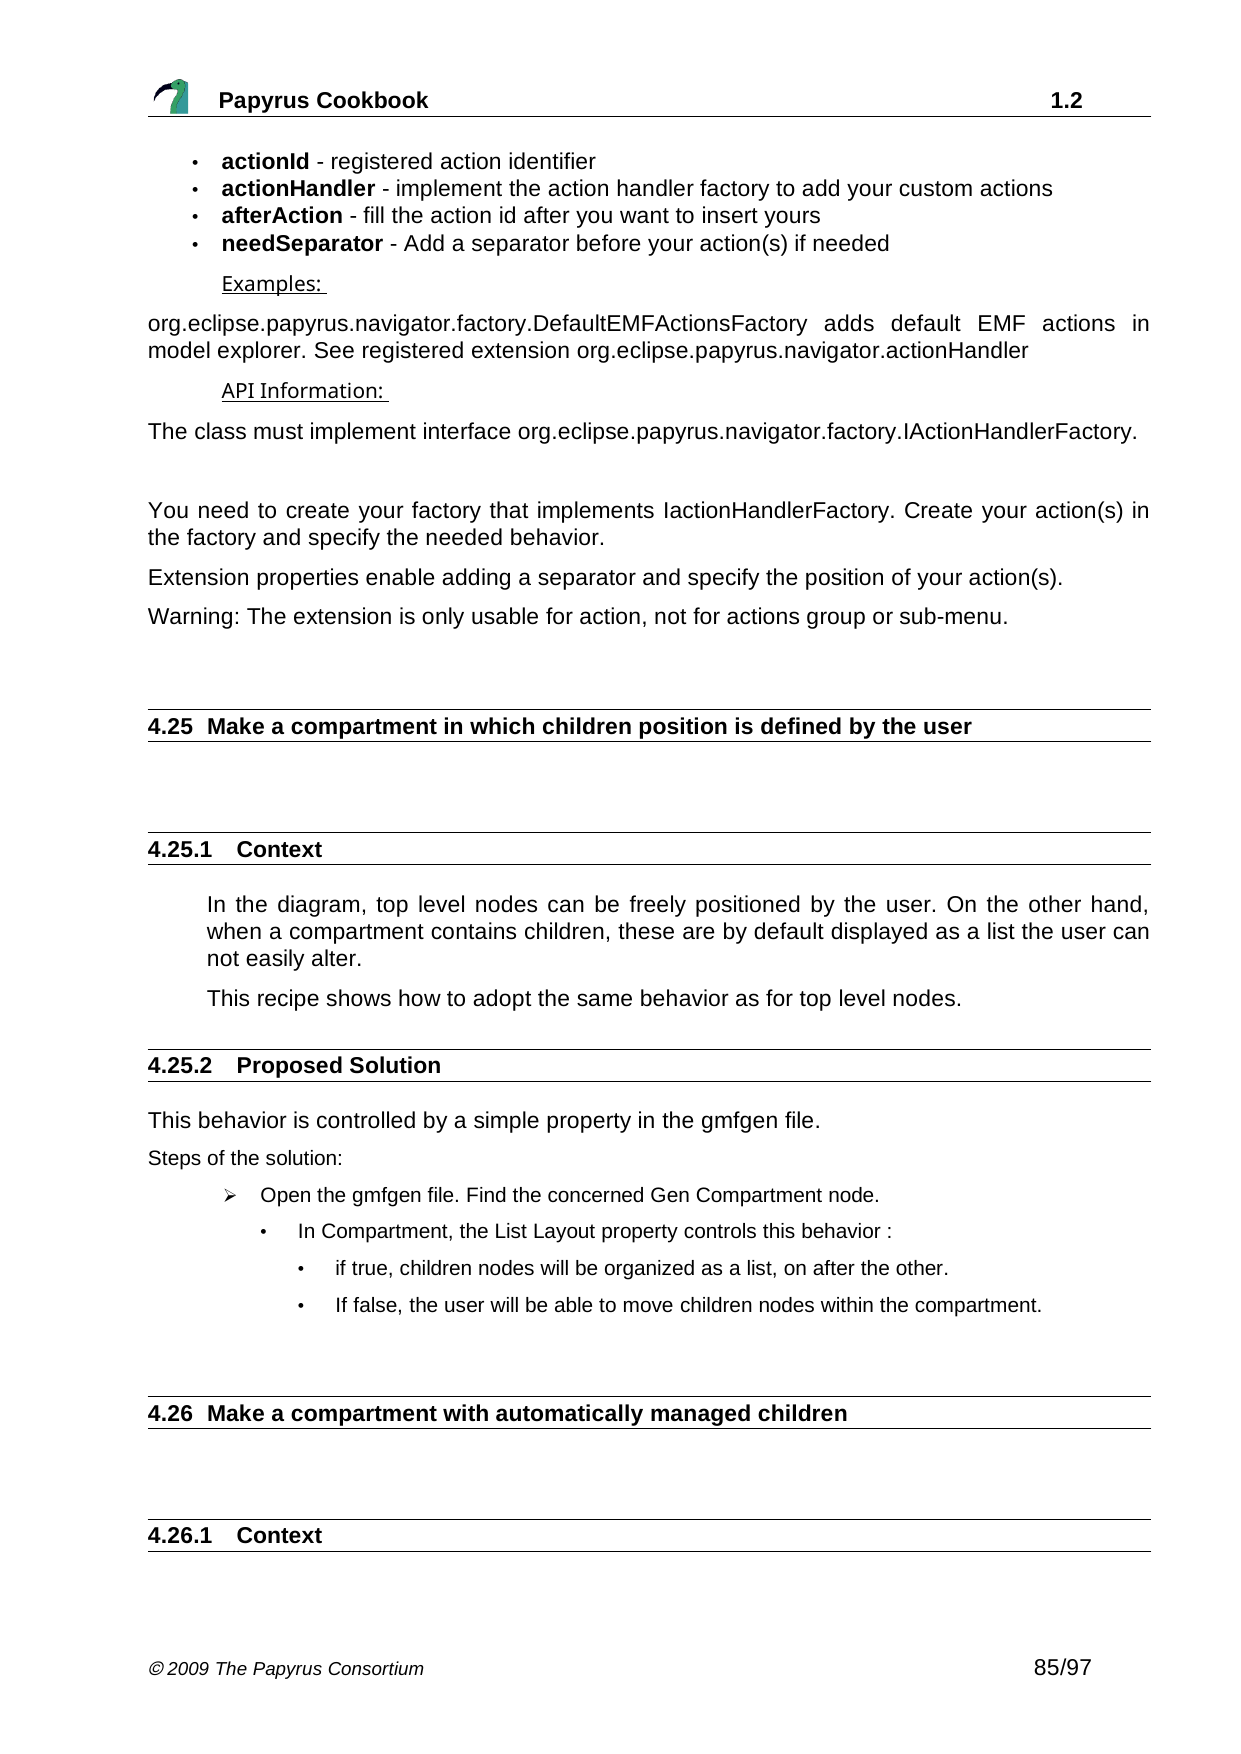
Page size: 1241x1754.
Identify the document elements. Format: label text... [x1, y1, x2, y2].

list if true, children nodes will be organized as a list, on after the other. [298, 1256, 1151, 1280]
text Warning: The extension is only usable for action, not for actions group or sub-menu. [148, 603, 1151, 630]
text This behavior is controlled by a simple property in the gmfgen file. [148, 1107, 1151, 1134]
text The class must implement interface org.eclipse.papyrus.navigator.factory.IActionHandlerFactory. [148, 417, 1151, 444]
list actionHandler - implement the action handler factory to add your custom actions [192, 175, 1151, 202]
list In the diagram, top level nodes can be freely positioned by the user. On the other hand, when a compartment contains children, these are by default displayed as a list the user can not easily alter. [148, 890, 1151, 971]
list This recipe shows how to adopt the same behavior as for top level nodes. [148, 984, 1151, 1011]
subtitle Make a compartment in which children position is defined by the user [148, 710, 1151, 741]
subtitle Proposed Solution [148, 1050, 1151, 1081]
picture [153, 79, 189, 114]
text org.eclipse.papyrus.navigator.factory.DefaultEMFActionsFactory adds default EMF actions in model explorer. See registered extension org.eclipse.papyrus.navigator.actionHandler [148, 309, 1151, 364]
list In Compartment, the List Layout property controls this behavior : [260, 1219, 1151, 1243]
subtitle Examples: [221, 268, 1151, 297]
text Steps of the solution: [148, 1146, 1151, 1170]
subtitle Make a compartment with automatically managed children [148, 1397, 1151, 1428]
list needSeparator - Add a separator before your action(s) if needed [192, 229, 1151, 256]
list actionId - registered action identifier [192, 148, 1151, 175]
text You need to create your factory that implements IactionHandlerFactory. Create your action(s) in the factory and specify the needed behavior. [148, 496, 1151, 551]
subtitle Context [148, 833, 1151, 864]
subtitle Context [148, 1520, 1151, 1551]
list Open the gmfgen file. Find the concerned Gen Compartment node. [223, 1183, 1151, 1207]
list If false, the user will be able to move children nodes within the compartment. [298, 1293, 1151, 1317]
subtitle API Information: [221, 376, 1151, 405]
list afterAction - fill the action id after you want to insert yours [192, 202, 1151, 229]
text Extension properties enable adding a separator and specify the position of your action(s). [148, 563, 1151, 590]
